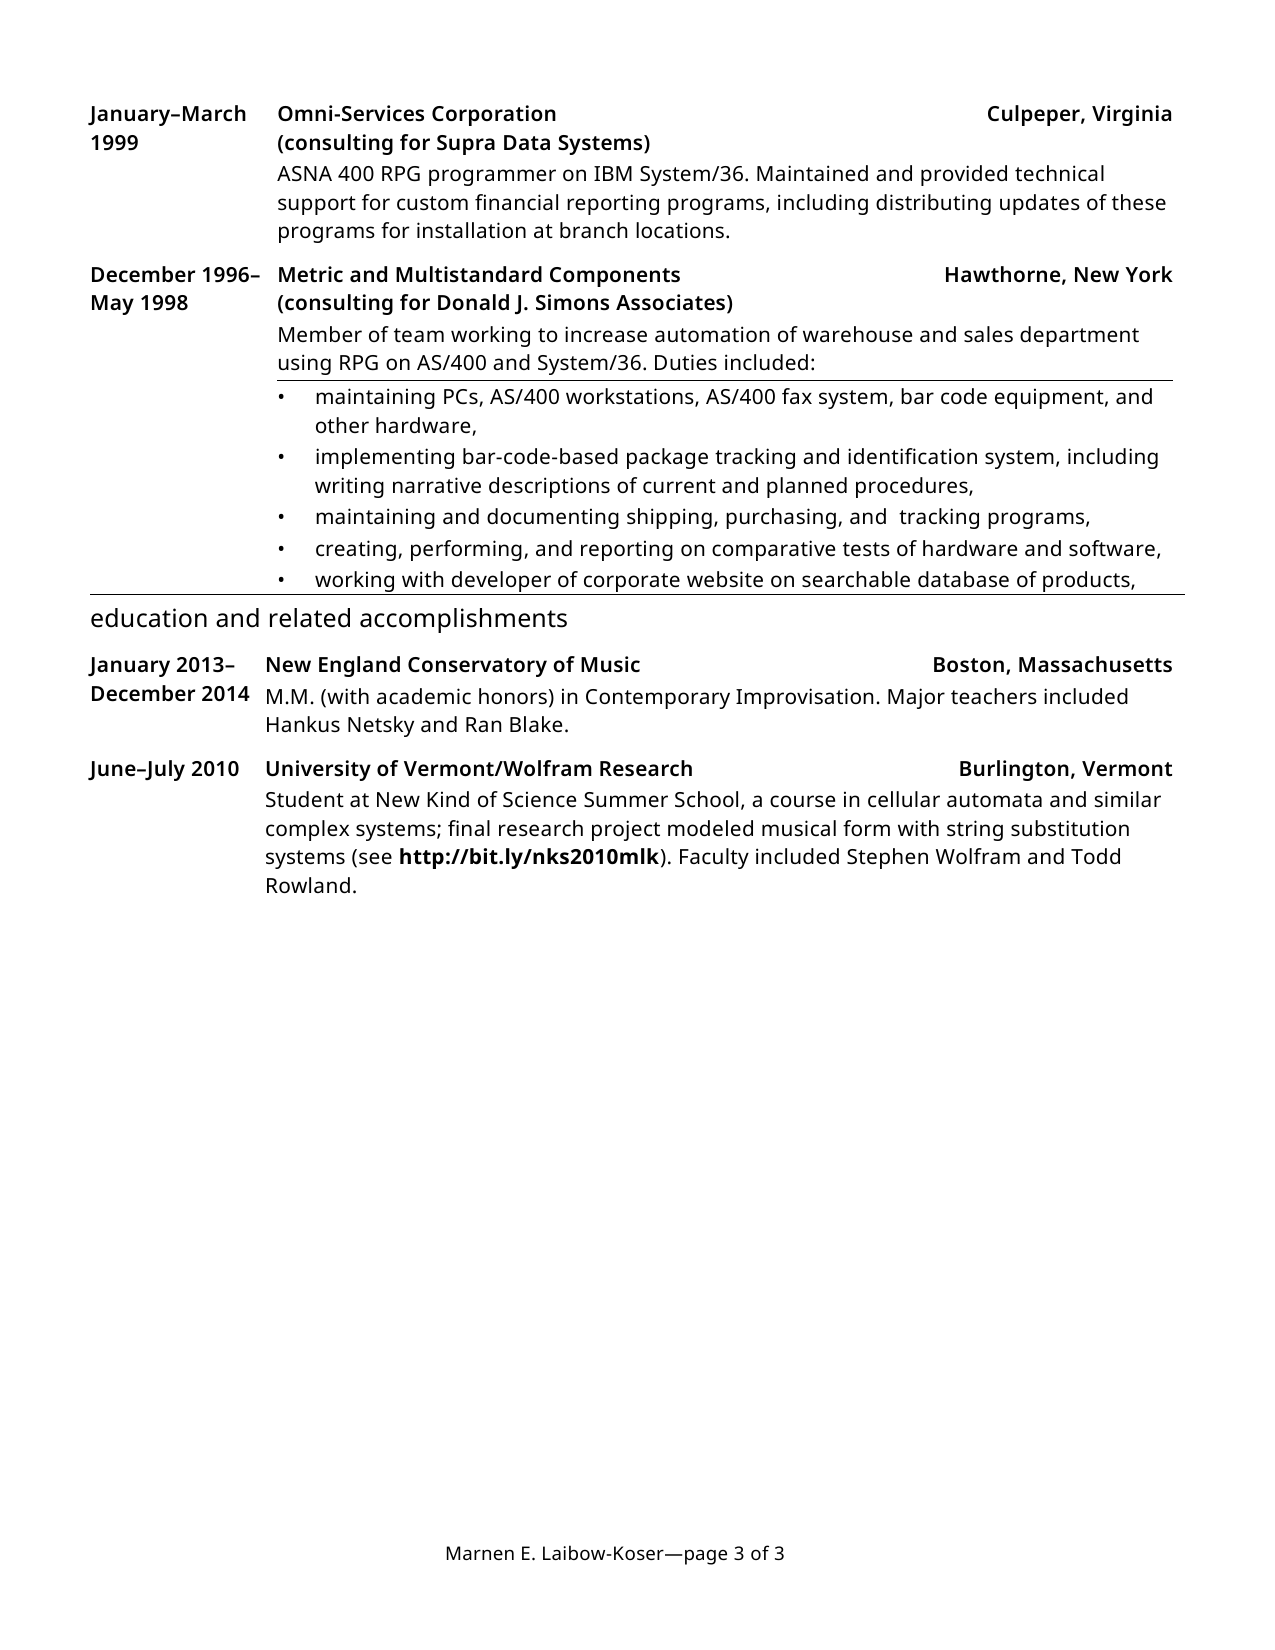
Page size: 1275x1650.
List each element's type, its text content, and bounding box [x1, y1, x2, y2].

text education and related accomplishments [90, 595, 1185, 635]
table_header January 2013–December 2014 [90, 635, 265, 739]
table_cell December 1996–May 1998 [90, 245, 277, 594]
table_cell Metric and Multistandard Components Hawthorne, New York (consulting for Donald J. Simons Associates) Member of team working to increase automation of warehouse and sales department using RPG on AS/400 and System/36. Duties included: maintaining PCs, AS/400 workstations, AS/400 fax system, bar code equipment, and other hardware, implementing bar-code-based package tracking and identification system, including writing narrative descriptions of current and planned procedures, maintaining and documenting shipping, purchasing, and tracking programs, creating, performing, and reporting on comparative tests of hardware and software, working with developer of corporate website on searchable database of products, [277, 245, 1185, 594]
table_cell June–July 2010 [90, 739, 265, 899]
table_cell University of Vermont/Wolfram Research Burlington, Vermont Student at New Kind of Science Summer School, a course in cellular automata and similar complex systems; final research project modeled musical form with string substitution systems (see http://bit.ly/nks2010mlk). Faculty included Stephen Wolfram and Todd Rowland. [265, 739, 1185, 899]
table_cell Omni-Services Corporation Culpeper, Virginia (consulting for Supra Data Systems) ASNA 400 RPG programmer on IBM System/36. Maintained and provided technical support for custom financial reporting programs, including distributing updates of these programs for installation at branch locations. [277, 84, 1185, 245]
table_cell January–March 1999 [90, 84, 277, 245]
table_header New England Conservatory of Music Boston, Massachusetts M.M. (with academic honors) in Contemporary Improvisation. Major teachers included Hankus Netsky and Ran Blake. [265, 635, 1185, 739]
